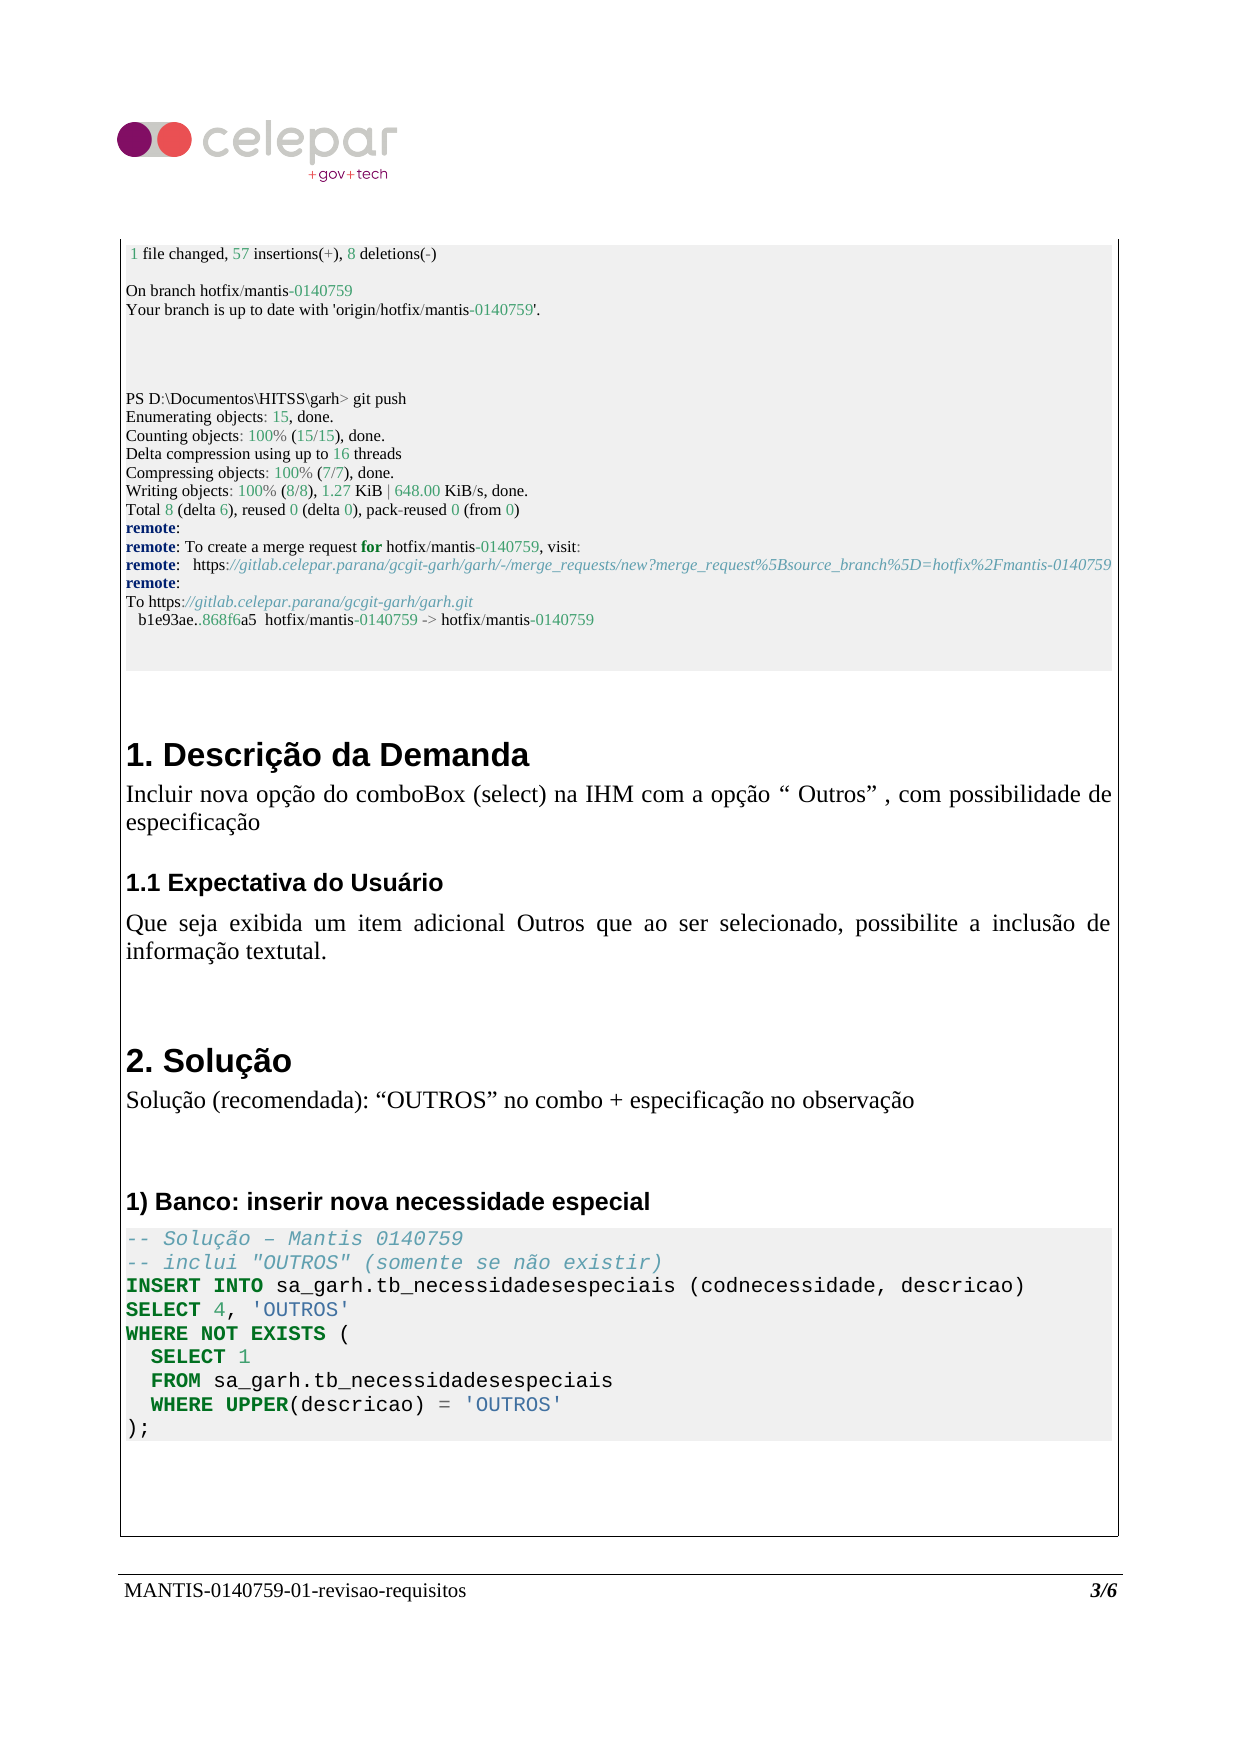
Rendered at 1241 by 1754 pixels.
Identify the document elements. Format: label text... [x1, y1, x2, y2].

table_cell 1 file changed, 57 insertions(+), 8 deletions(-) On branch hotfix/mantis-0140759 Your branch is up to date with 'origin/hotfix/mantis-0140759'. PS D:\Documentos\HITSS\garh> git push Enumerating objects: 15, done. Counting objects: 100% (15/15), done. Delta compression using up to 16 threads Compressing objects: 100% (7/7), done. Writing objects: 100% (8/8), 1.27 KiB | 648.00 KiB/s, done. Total 8 (delta 6), reused 0 (delta 0), pack-reused 0 (from 0) remote: remote: To create a merge request for hotfix/mantis-0140759, visit: remote: https://gitlab.celepar.parana/gcgit-garh/garh/-/merge_requests/new?merge_request%5Bsource_branch%5D=hotfix%2Fmantis-0140759 remote: To https://gitlab.celepar.parana/gcgit-garh/garh.git b1e93ae..868f6a5 hotfix/mantis-0140759 -> hotfix/mantis-0140759 1. Descrição da Demanda Incluir nova opção do comboBox (select) na IHM com a opção “ Outros” , com possibilidade de especificação 1.1 Expectativa do Usuário Que seja exibida um item adicional Outros que ao ser selecionado, possibilite a inclusão de informação textutal. 2. Solução Solução (recomendada): “OUTROS” no combo + especificação no observação 1) Banco: inserir nova necessidade especial -- Solução – Mantis 0140759 -- inclui "OUTROS" (somente se não existir) INSERT INTO sa_garh.tb_necessidadesespeciais (codnecessidade, descricao) SELECT 4, 'OUTROS' WHERE NOT EXISTS ( SELECT 1 FROM sa_garh.tb_necessidadesespeciais WHERE UPPER(descricao) = 'OUTROS' ); [121, 239, 1118, 1536]
picture [117, 120, 398, 182]
